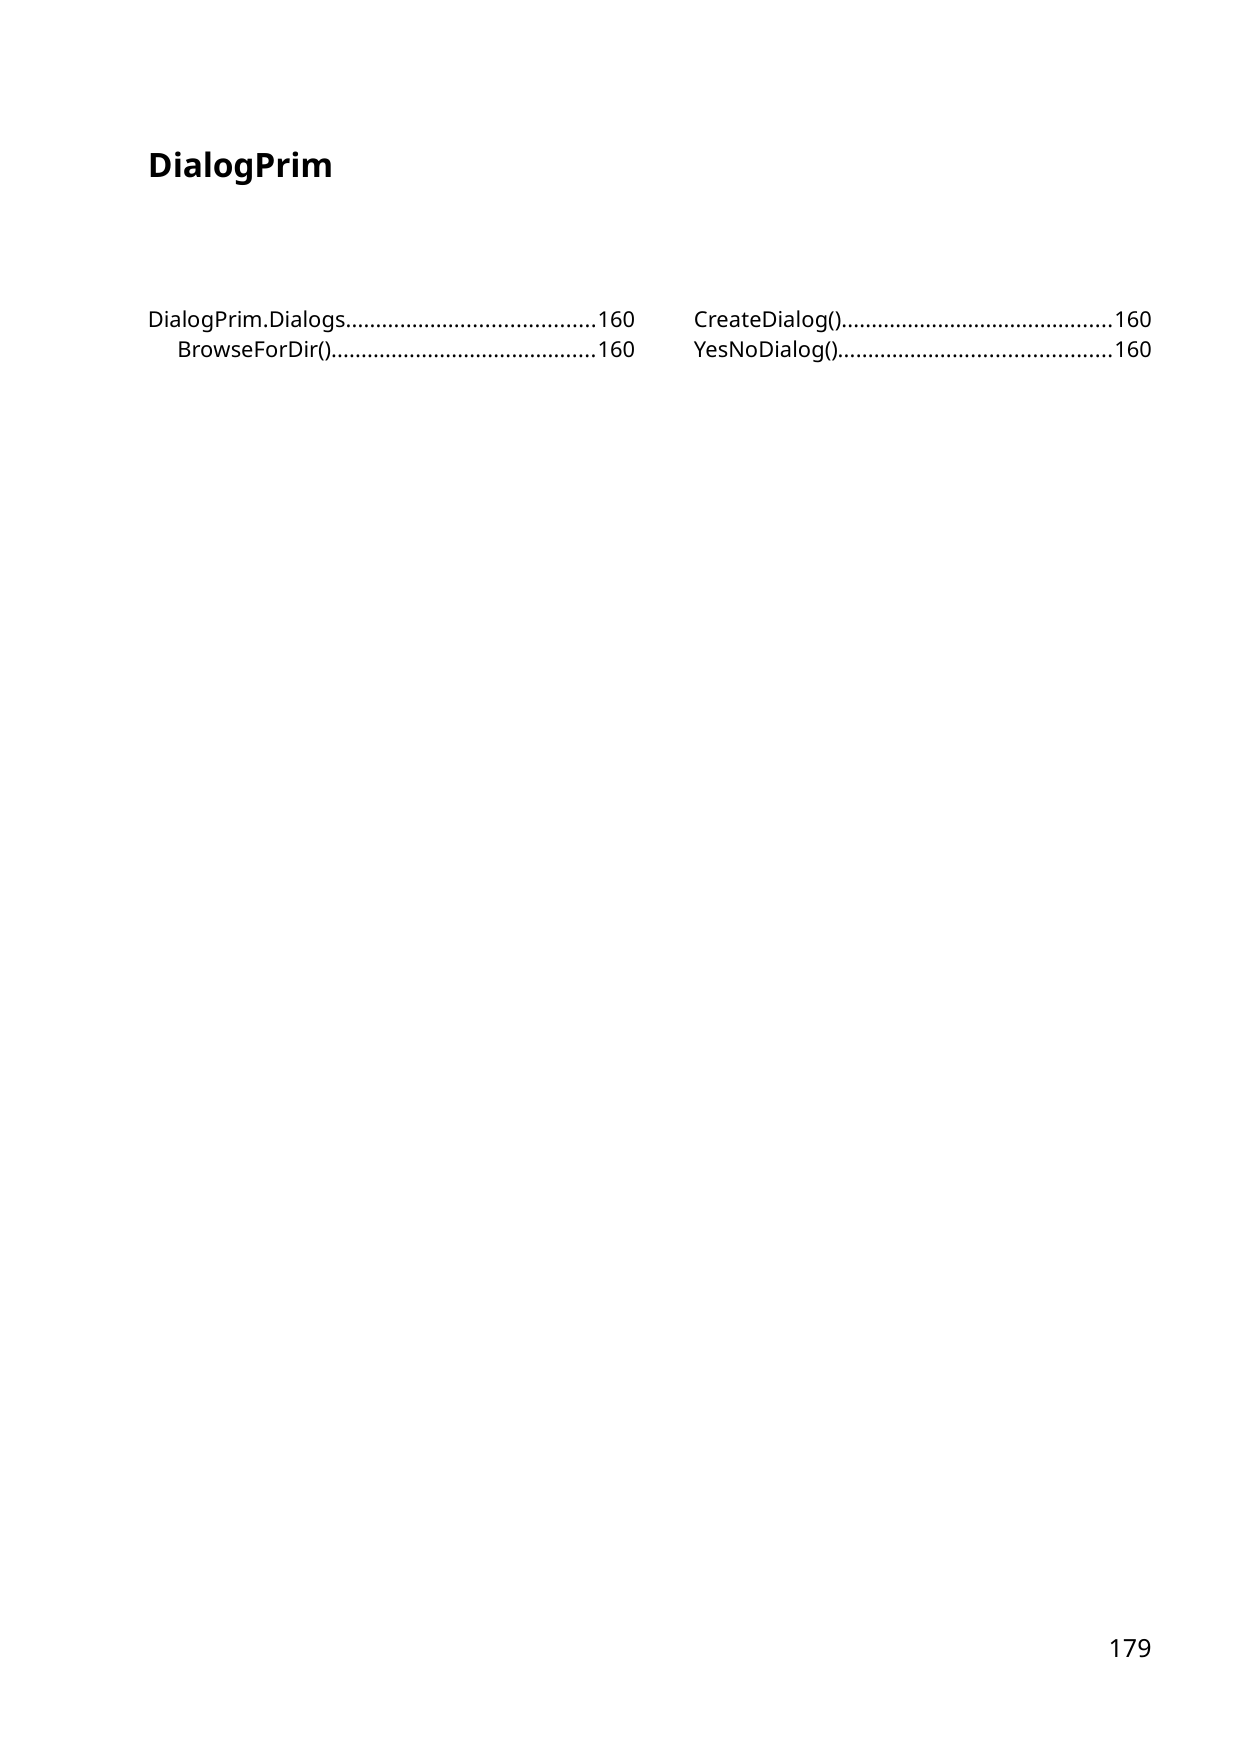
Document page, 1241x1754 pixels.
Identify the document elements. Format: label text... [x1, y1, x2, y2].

text CreateDialog() 160 [694, 304, 1152, 334]
text YesNoDialog() 160 [694, 334, 1152, 364]
text BrowseForDir() 160 [177, 334, 635, 364]
text DialogPrim.Dialogs 160 [148, 304, 635, 334]
subtitle DialogPrim [148, 142, 1152, 188]
